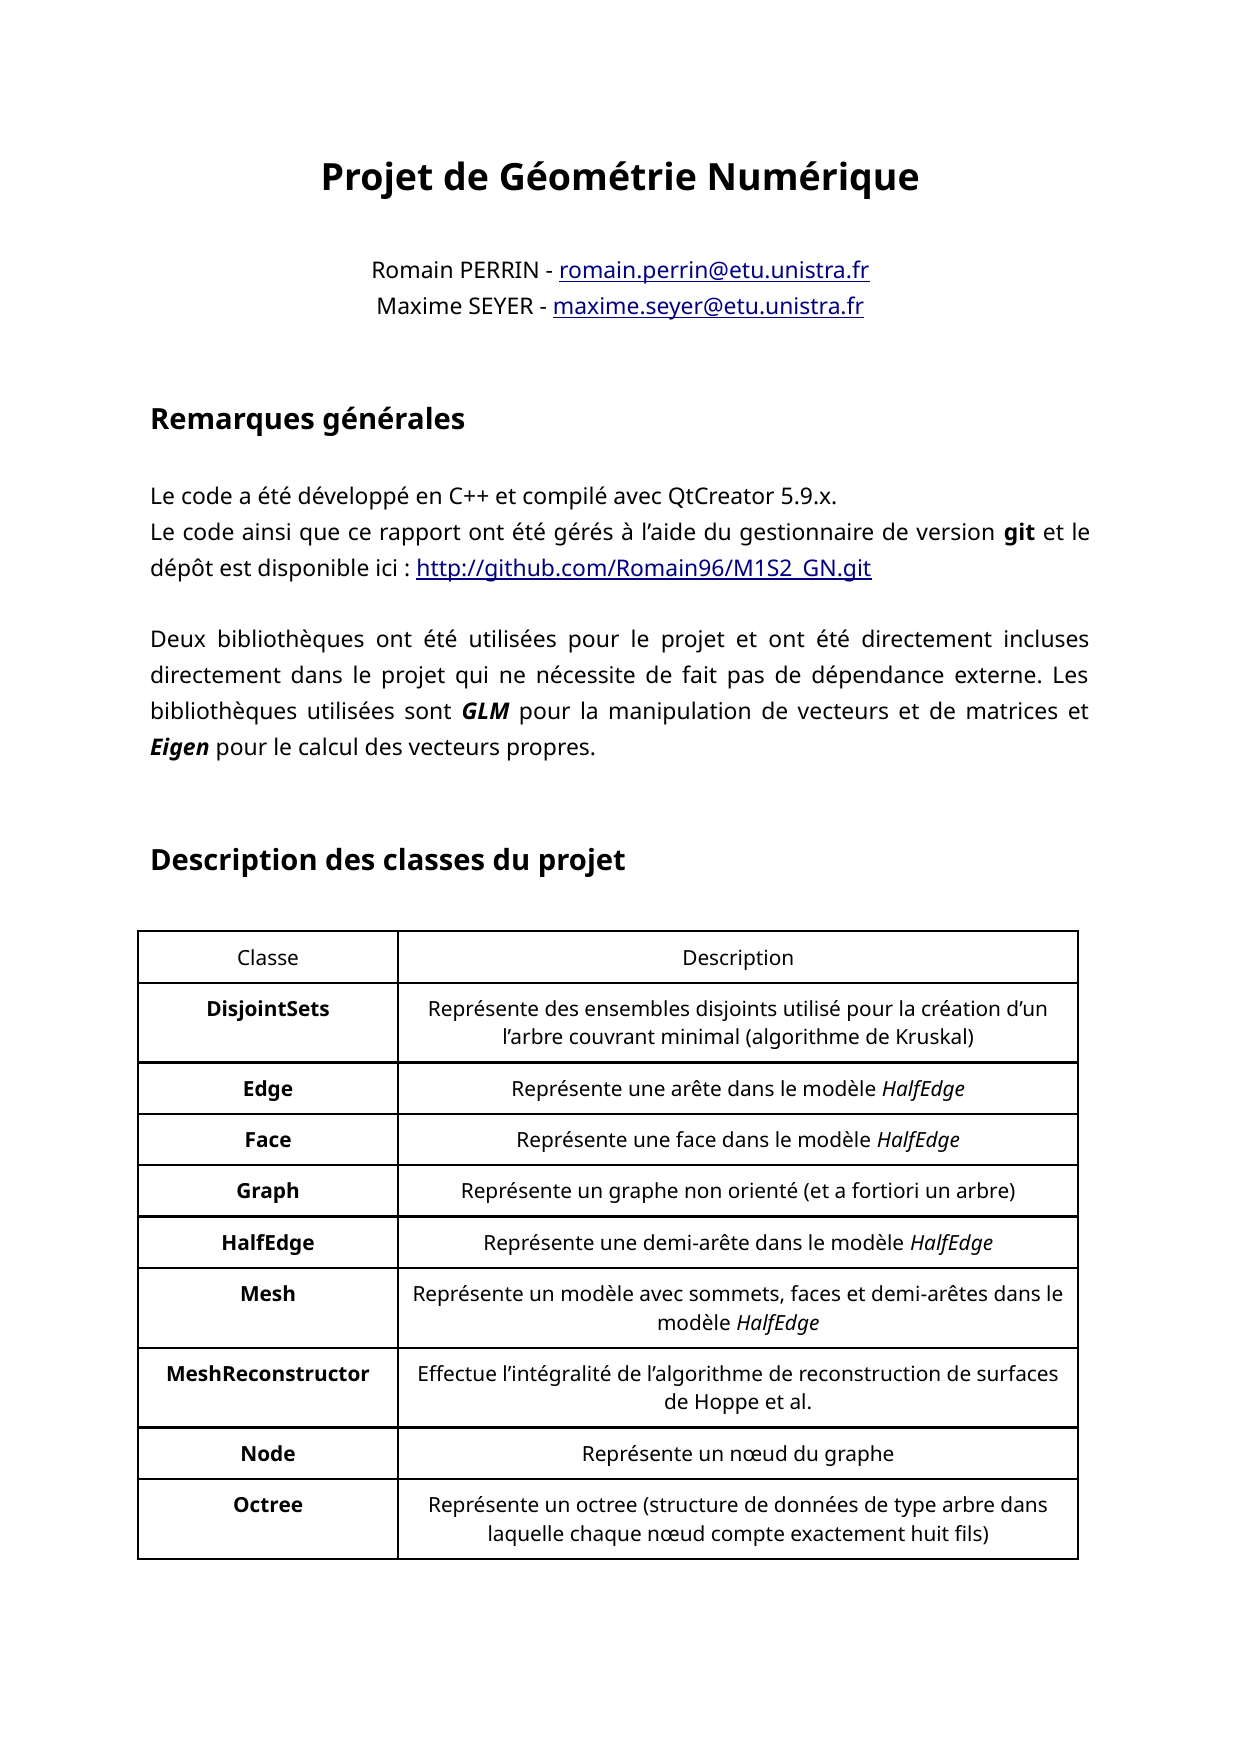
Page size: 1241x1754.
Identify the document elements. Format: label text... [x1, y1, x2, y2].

text Description des classes du projet [150, 839, 1090, 879]
table_cell Edge [139, 1064, 397, 1113]
table_cell MeshReconstructor [139, 1349, 397, 1426]
table_cell Représente un octree (structure de données de type arbre dans laquelle chaque nœud compte exactement huit fils) [399, 1480, 1077, 1557]
text Projet de Géométrie Numérique [150, 150, 1090, 201]
table_cell Octree [139, 1480, 397, 1557]
table_cell Représente des ensembles disjoints utilisé pour la création d’un l’arbre couvrant minimal (algorithme de Kruskal) [399, 984, 1077, 1061]
table_cell Mesh [139, 1269, 397, 1347]
table_cell Représente un modèle avec sommets, faces et demi-arêtes dans le modèle HalfEdge [399, 1269, 1077, 1347]
table_cell Graph [139, 1166, 397, 1215]
table_cell Représente un nœud du graphe [399, 1429, 1077, 1478]
table_cell DisjointSets [139, 984, 397, 1061]
table_cell Face [139, 1115, 397, 1164]
table_cell Représente une face dans le modèle HalfEdge [399, 1115, 1077, 1164]
list Romain PERRIN - romain.perrin@etu.unistra.fr [150, 254, 1090, 286]
table_cell Représente une demi-arête dans le modèle HalfEdge [399, 1218, 1077, 1267]
text Deux bibliothèques ont été utilisées pour le projet et ont été directement incluses directement dans le projet qui ne nécessite de fait pas de dépendance externe. Les bibliothèques utilisées sont GLM pour la manipulation de vecteurs et de matrices et Eigen pour le calcul des vecteurs propres. [150, 623, 1090, 762]
table_cell Node [139, 1429, 397, 1478]
table_cell Représente une arête dans le modèle HalfEdge [399, 1064, 1077, 1113]
text Le code ainsi que ce rapport ont été gérés à l’aide du gestionnaire de version git et le dépôt est disponible ici : http://github.com/Romain96/M1S2_GN.git [150, 516, 1090, 583]
text Le code a été développé en C++ et compilé avec QtCreator 5.9.x. [150, 479, 1090, 511]
table_header Description [399, 932, 1077, 982]
table_cell Représente un graphe non orienté (et a fortiori un arbre) [399, 1166, 1077, 1215]
table_header Classe [139, 932, 397, 982]
text Remarques générales [150, 398, 1090, 438]
table_cell Effectue l’intégralité de l’algorithme de reconstruction de surfaces de Hoppe et al. [399, 1349, 1077, 1426]
table_cell HalfEdge [139, 1218, 397, 1267]
list Maxime SEYER - maxime.seyer@etu.unistra.fr [150, 290, 1090, 321]
